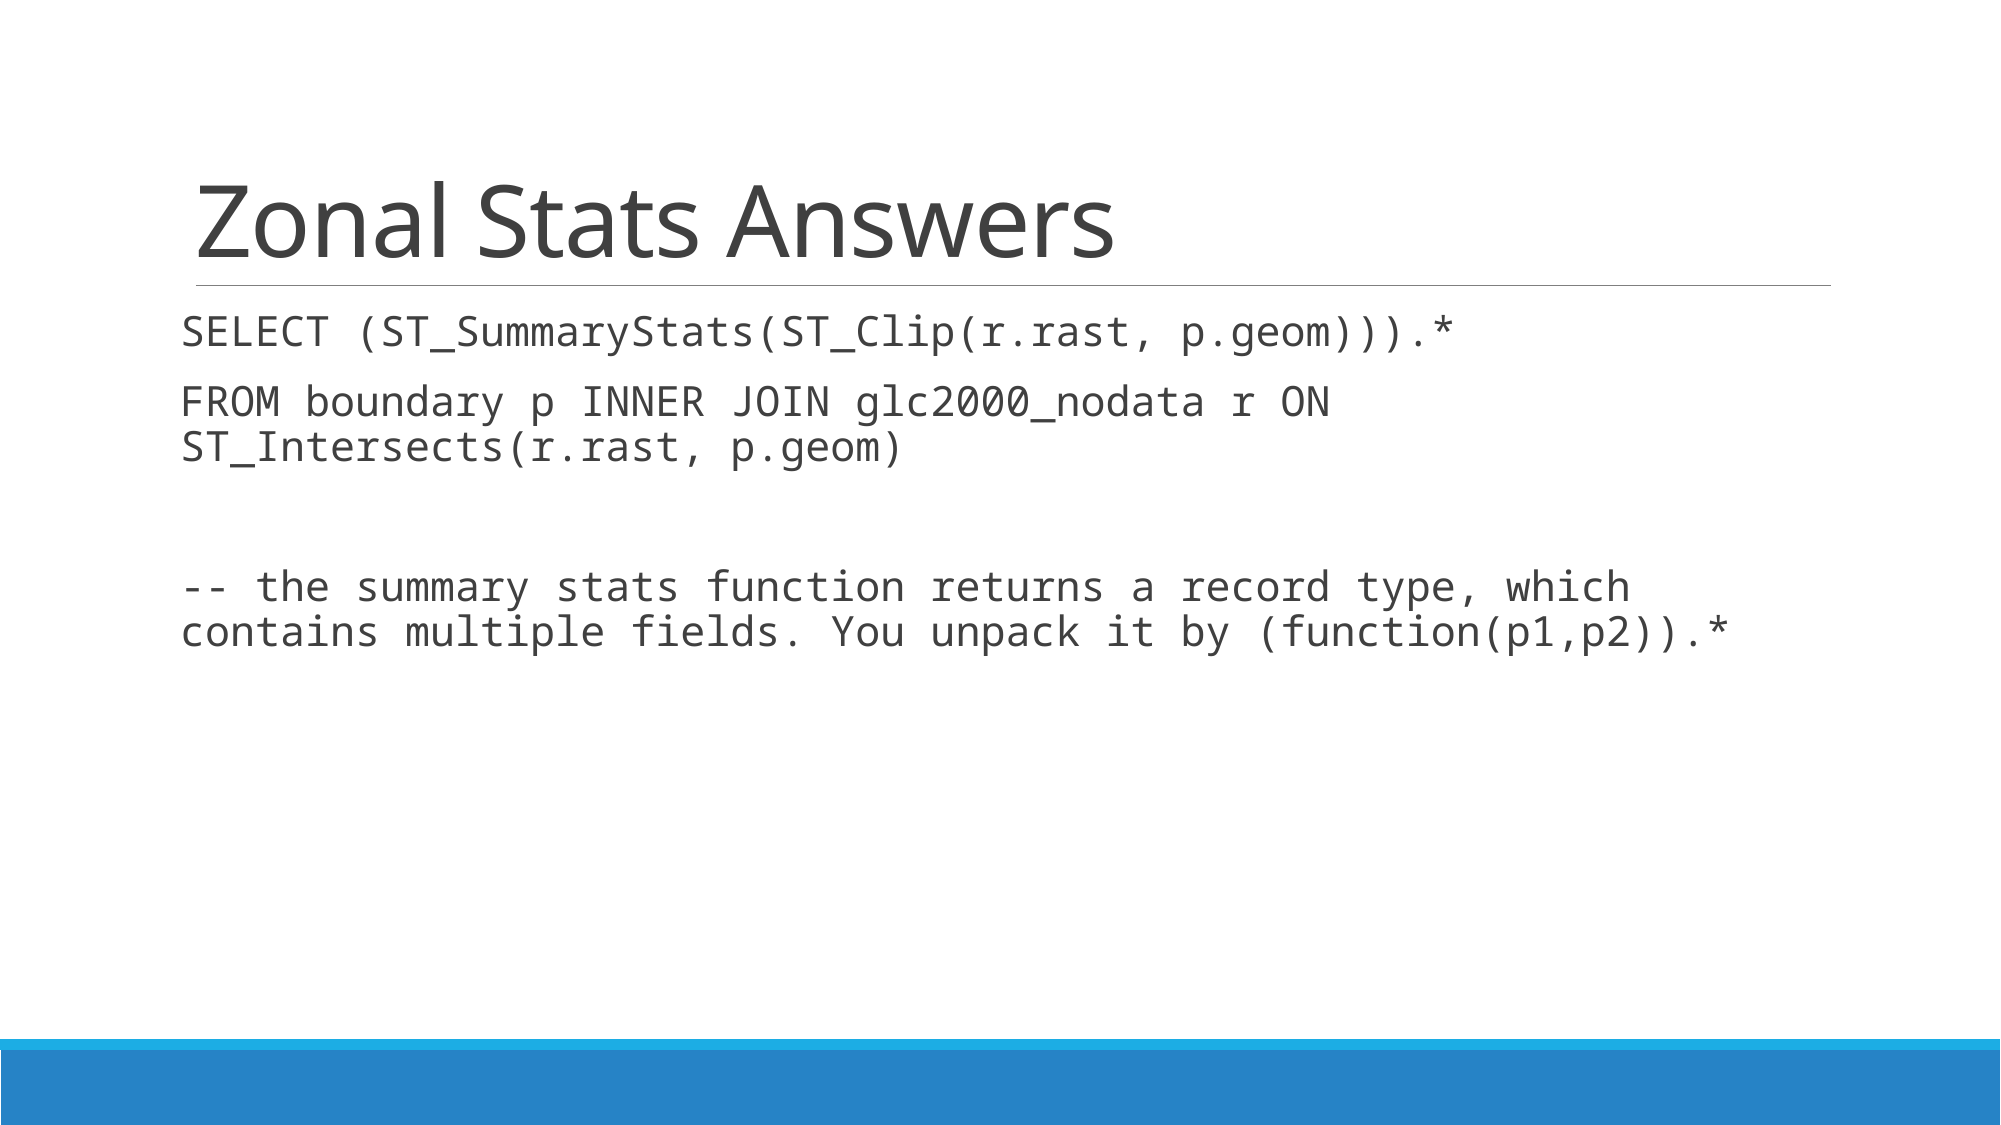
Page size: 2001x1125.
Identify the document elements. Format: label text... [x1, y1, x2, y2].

list SELECT (ST_SummaryStats(ST_Clip(r.rast, p.geom))).* FROM boundary p INNER JOIN glc2000_nodata r ON ST_Intersects(r.rast, p.geom) -- the summary stats function returns a record type, which contains multiple fields. You unpack it by (function(p1,p2)).* [180, 302, 1831, 963]
title Zonal Stats Answers [180, 47, 1831, 286]
